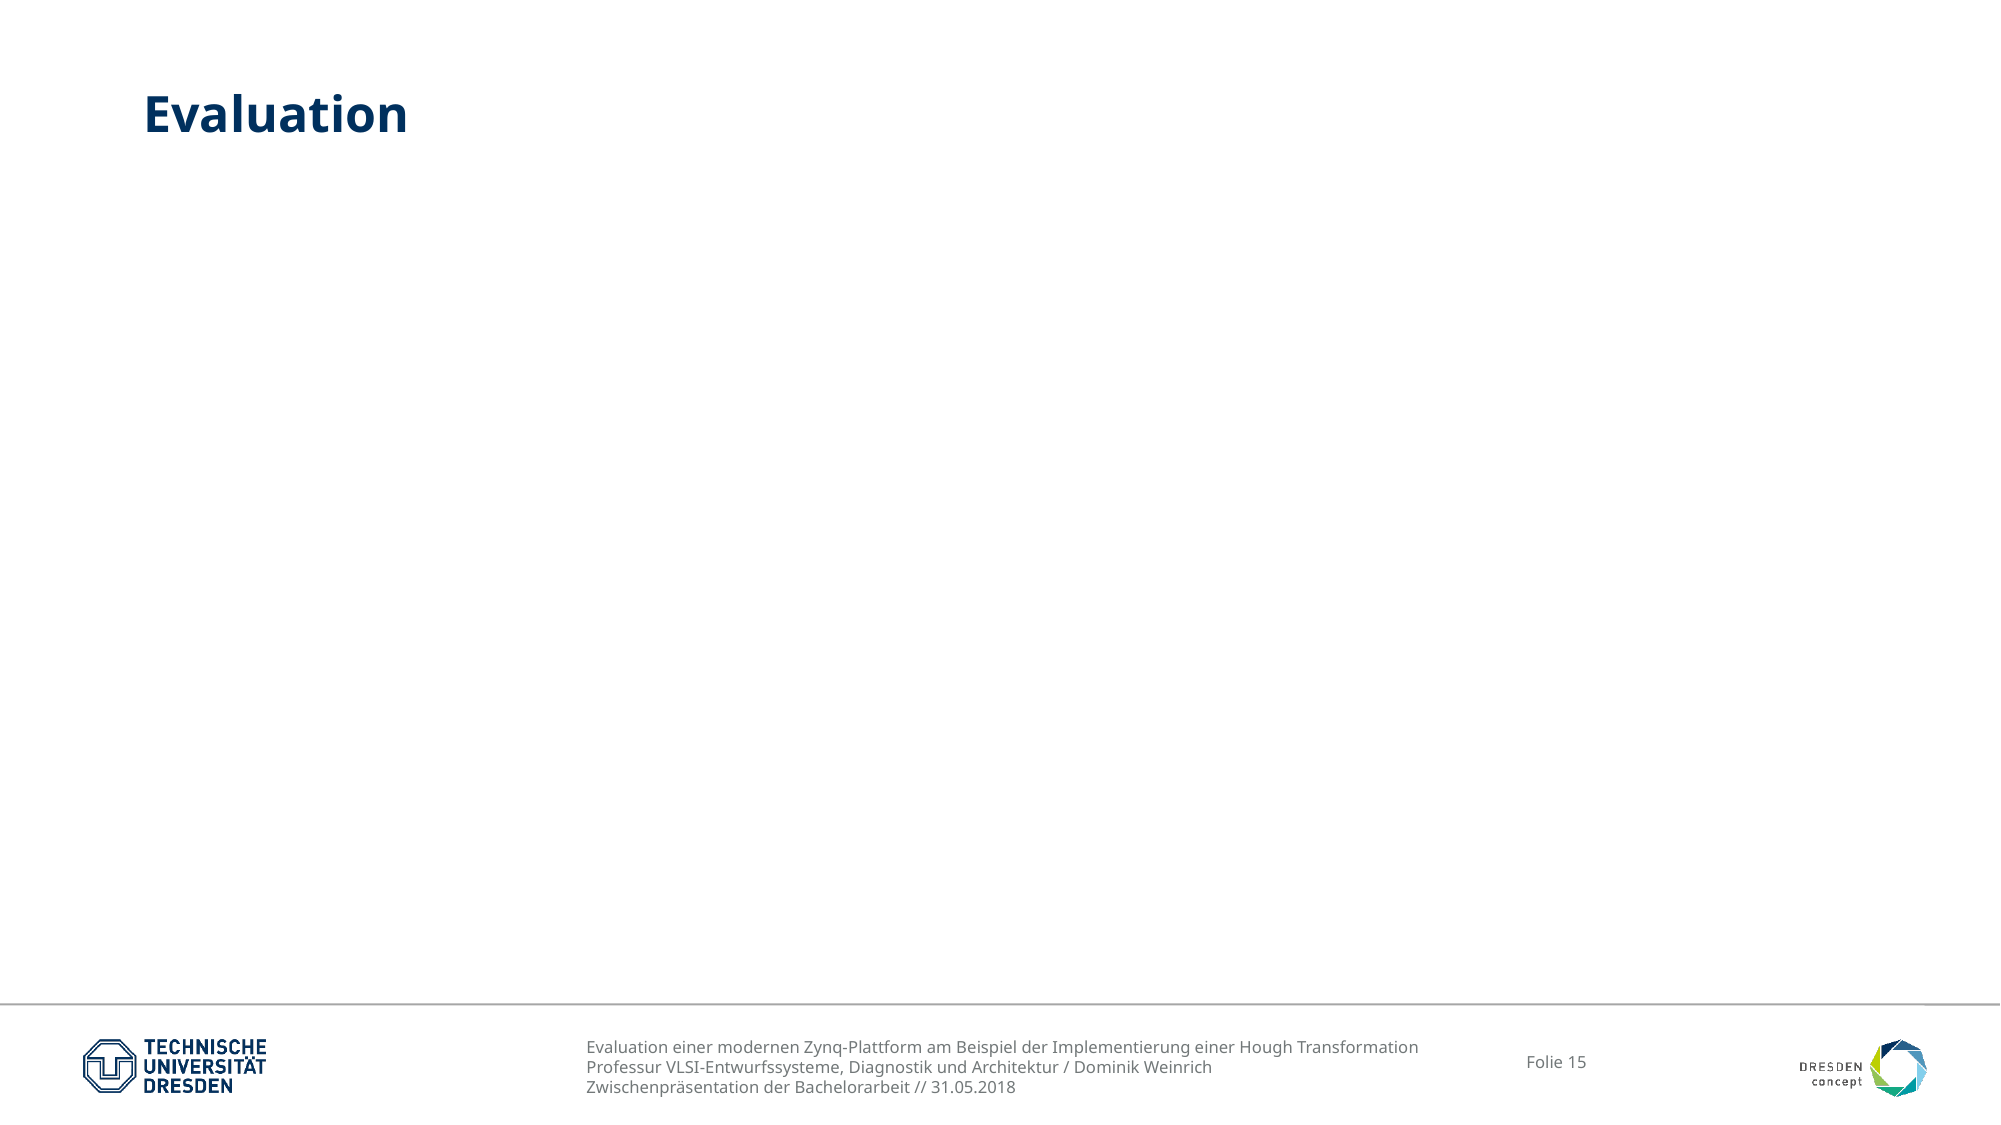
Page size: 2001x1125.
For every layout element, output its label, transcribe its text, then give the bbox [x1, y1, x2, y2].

title Evaluation [143, 56, 1880, 169]
picture [83, 1039, 266, 1093]
picture [1800, 1039, 1927, 1097]
